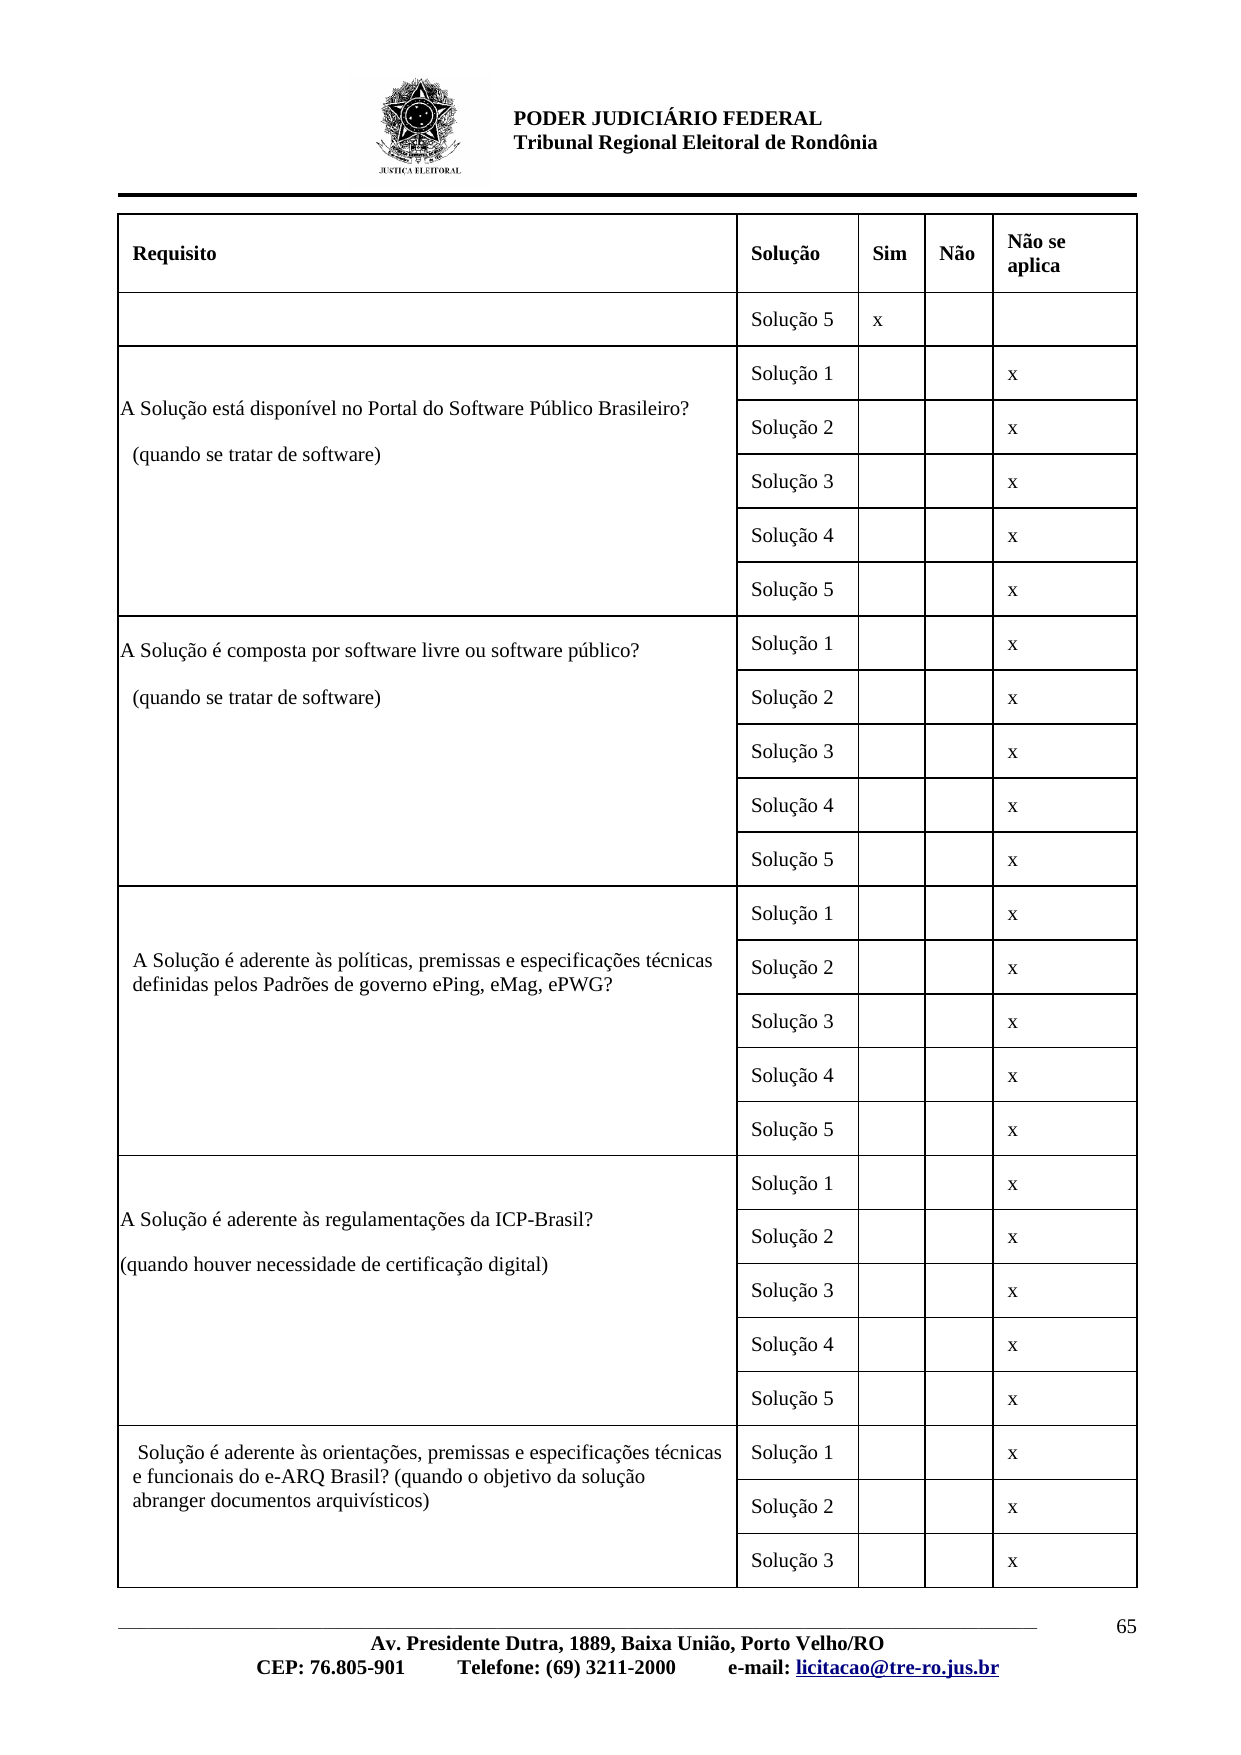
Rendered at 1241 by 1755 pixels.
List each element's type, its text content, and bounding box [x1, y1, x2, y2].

table_cell [859, 1480, 924, 1532]
table_cell Solução 3 [738, 1264, 858, 1317]
table_cell [859, 1534, 924, 1586]
table_cell x [994, 1210, 1136, 1263]
table_cell Solução 4 [738, 1318, 858, 1371]
table_cell Solução 3 [738, 455, 858, 507]
table_cell [859, 725, 924, 777]
table_cell [859, 1210, 924, 1263]
table_cell [926, 1210, 992, 1263]
table_cell x [994, 833, 1136, 885]
table_cell Solução 1 [738, 617, 858, 669]
table_cell x [994, 941, 1136, 993]
table_cell [859, 1264, 924, 1317]
table_cell [926, 887, 992, 939]
table_cell [859, 1372, 924, 1424]
table_cell [859, 347, 924, 399]
table_cell x [994, 671, 1136, 723]
table_cell [859, 779, 924, 831]
table_cell [926, 617, 992, 669]
table_cell [926, 509, 992, 561]
table_cell Solução 5 [738, 563, 858, 615]
table_cell [859, 995, 924, 1047]
table_cell A Solução é aderente às políticas, premissas e especificações técnicas definidas pelos Padrões de governo ePing, eMag, ePWG? [119, 887, 736, 1155]
table_cell Solução 1 [738, 887, 858, 939]
table_cell Solução 1 [738, 347, 858, 399]
table_header Sim [859, 215, 924, 291]
table_cell x [994, 509, 1136, 561]
table_cell [859, 671, 924, 723]
table_cell Solução 2 [738, 1210, 858, 1263]
table_cell [926, 1264, 992, 1317]
table_cell [859, 1318, 924, 1371]
table_cell [926, 941, 992, 993]
table_header Não [926, 215, 992, 291]
table_cell A Solução é aderente às regulamentações da ICP-Brasil? (quando houver necessidade de certificação digital) [119, 1156, 736, 1424]
table_header Solução [738, 215, 858, 291]
table_cell [859, 455, 924, 507]
table_cell x [859, 293, 924, 345]
table_cell x [994, 1318, 1136, 1371]
table_cell [859, 563, 924, 615]
table_cell [119, 293, 736, 345]
table_cell x [994, 347, 1136, 399]
table_cell [859, 401, 924, 453]
table_cell Solução 3 [738, 995, 858, 1047]
table_cell [926, 1534, 992, 1586]
table_cell [926, 1372, 992, 1424]
table_cell Solução 4 [738, 1048, 858, 1101]
table_cell [926, 1426, 992, 1478]
table_cell [926, 1156, 992, 1209]
table_cell [926, 671, 992, 723]
table_cell [926, 1102, 992, 1155]
table_cell Solução 1 [738, 1156, 858, 1209]
table_header Não se aplica [994, 215, 1136, 291]
table_cell x [994, 1480, 1136, 1532]
table_cell [926, 1318, 992, 1371]
table_cell Solução 3 [738, 725, 858, 777]
table_cell [926, 725, 992, 777]
table_cell Solução 2 [738, 1480, 858, 1532]
table_cell Solução é aderente às orientações, premissas e especificações técnicas e funcionais do e-ARQ Brasil? (quando o objetivo da solução abranger documentos arquivísticos) [119, 1426, 736, 1586]
table_cell x [994, 1156, 1136, 1209]
table_cell x [994, 725, 1136, 777]
table_cell [859, 833, 924, 885]
table_cell Solução 2 [738, 941, 858, 993]
table_cell [859, 1426, 924, 1478]
table_cell x [994, 1102, 1136, 1155]
table_cell Solução 3 [738, 1534, 858, 1586]
table_cell [859, 1048, 924, 1101]
table_cell [994, 293, 1136, 345]
table_cell Solução 4 [738, 509, 858, 561]
table_cell [859, 509, 924, 561]
table_cell [926, 455, 992, 507]
table_cell A Solução está disponível no Portal do Software Público Brasileiro? (quando se tratar de software) [119, 347, 736, 615]
table_cell [926, 563, 992, 615]
table_cell [859, 941, 924, 993]
table_cell [859, 1156, 924, 1209]
table_cell Solução 5 [738, 293, 858, 345]
table_cell [859, 887, 924, 939]
table_cell x [994, 1426, 1136, 1478]
table_cell [926, 1048, 992, 1101]
table_cell x [994, 779, 1136, 831]
table_cell [926, 1480, 992, 1532]
table_cell Solução 5 [738, 1102, 858, 1155]
table_cell x [994, 1048, 1136, 1101]
table_cell Solução 5 [738, 1372, 858, 1424]
table_cell Solução 1 [738, 1426, 858, 1478]
table_cell x [994, 887, 1136, 939]
table_cell x [994, 455, 1136, 507]
table_cell [859, 617, 924, 669]
table_cell [926, 347, 992, 399]
table_cell Solução 4 [738, 779, 858, 831]
table_cell x [994, 1264, 1136, 1317]
table_cell [926, 293, 992, 345]
table_cell [859, 1102, 924, 1155]
table_cell A Solução é composta por software livre ou software público? (quando se tratar de software) [119, 617, 736, 885]
table_cell x [994, 995, 1136, 1047]
table_cell Solução 2 [738, 671, 858, 723]
table_cell Solução 5 [738, 833, 858, 885]
table_cell [926, 995, 992, 1047]
table_cell x [994, 1372, 1136, 1424]
table_cell [926, 779, 992, 831]
table_cell x [994, 401, 1136, 453]
table_cell [926, 833, 992, 885]
table_cell x [994, 563, 1136, 615]
table_cell x [994, 1534, 1136, 1586]
table_cell [926, 401, 992, 453]
table_cell Solução 2 [738, 401, 858, 453]
table_header Requisito [119, 215, 736, 291]
table_cell x [994, 617, 1136, 669]
